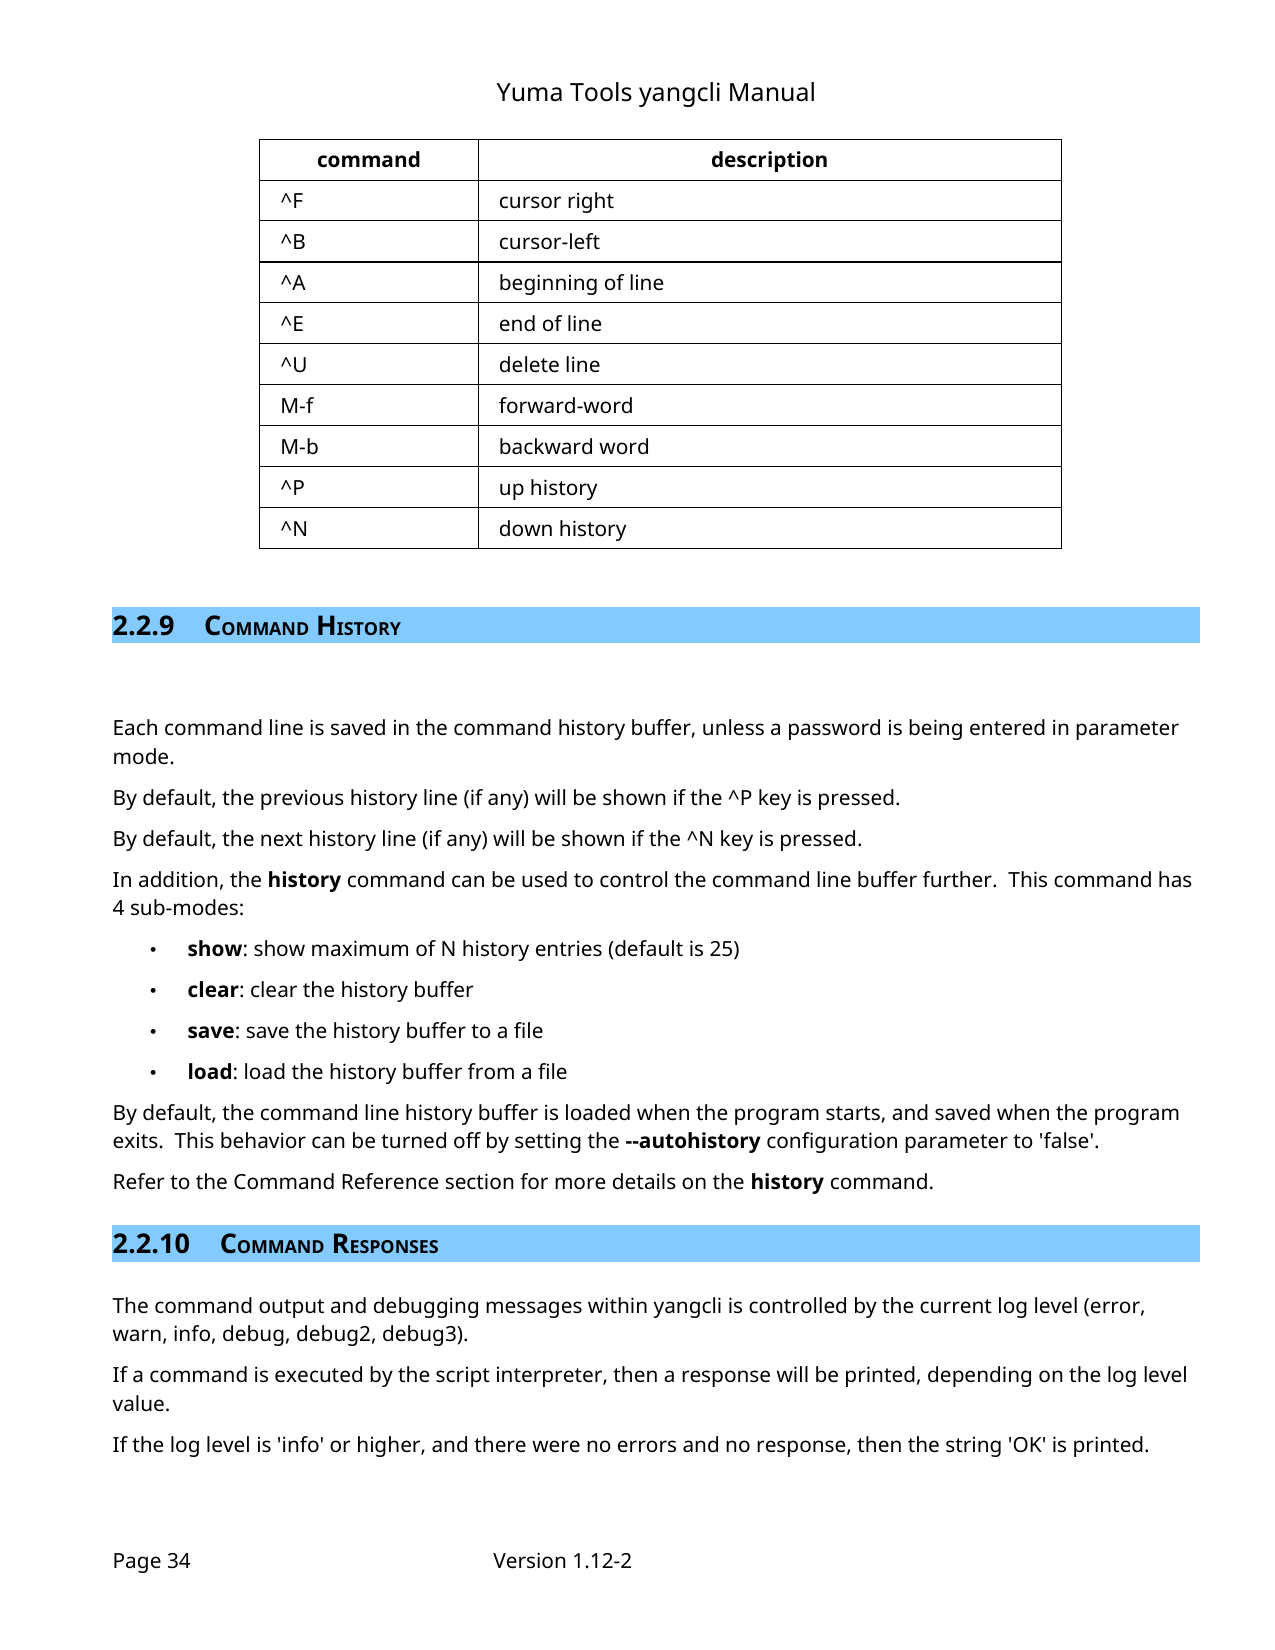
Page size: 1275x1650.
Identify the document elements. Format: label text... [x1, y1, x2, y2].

table_cell up history [479, 467, 1061, 507]
list load: load the history buffer from a file [150, 1057, 1200, 1085]
table_cell end of line [479, 303, 1061, 343]
text If the log level is 'info' or higher, and there were no errors and no response, then the string 'OK' is printed. [112, 1430, 1200, 1458]
text By default, the command line history buffer is loaded when the program starts, and saved when the program exits. This behavior can be turned off by setting the --autohistory configuration parameter to 'false'. [112, 1098, 1200, 1155]
table_cell ^B [260, 221, 478, 261]
subtitle Command Responses [112, 1225, 1200, 1262]
table_cell M-f [260, 385, 478, 425]
text Refer to the Command Reference section for more details on the history command. [112, 1167, 1200, 1196]
text In addition, the history command can be used to control the command line buffer further. This command has 4 sub-modes: [112, 865, 1200, 922]
table_cell cursor right [479, 181, 1061, 220]
table_cell ^P [260, 467, 478, 507]
text By default, the next history line (if any) will be shown if the ^N key is pressed. [112, 824, 1200, 852]
subtitle Command History [112, 607, 1200, 643]
table_cell ^F [260, 181, 478, 220]
table_cell ^A [260, 263, 478, 302]
list clear: clear the history buffer [150, 975, 1200, 1003]
table_header description [479, 140, 1061, 179]
text Each command line is saved in the command history buffer, unless a password is being entered in parameter mode. [112, 713, 1200, 770]
table_cell beginning of line [479, 263, 1061, 302]
text The command output and debugging messages within yangcli is controlled by the current log level (error, warn, info, debug, debug2, debug3). [112, 1291, 1200, 1348]
table_cell forward-word [479, 385, 1061, 425]
text By default, the previous history line (if any) will be shown if the ^P key is pressed. [112, 783, 1200, 811]
table_cell ^N [260, 508, 478, 548]
table_cell ^U [260, 344, 478, 384]
table_cell down history [479, 508, 1061, 548]
list show: show maximum of N history entries (default is 25) [150, 934, 1200, 963]
table_cell cursor-left [479, 221, 1061, 261]
table_cell delete line [479, 344, 1061, 384]
table_header command [260, 140, 478, 179]
table_cell backward word [479, 426, 1061, 466]
list save: save the history buffer to a file [150, 1016, 1200, 1044]
table_cell ^E [260, 303, 478, 343]
table_cell M-b [260, 426, 478, 466]
text If a command is executed by the script interpreter, then a response will be printed, depending on the log level value. [112, 1360, 1200, 1417]
